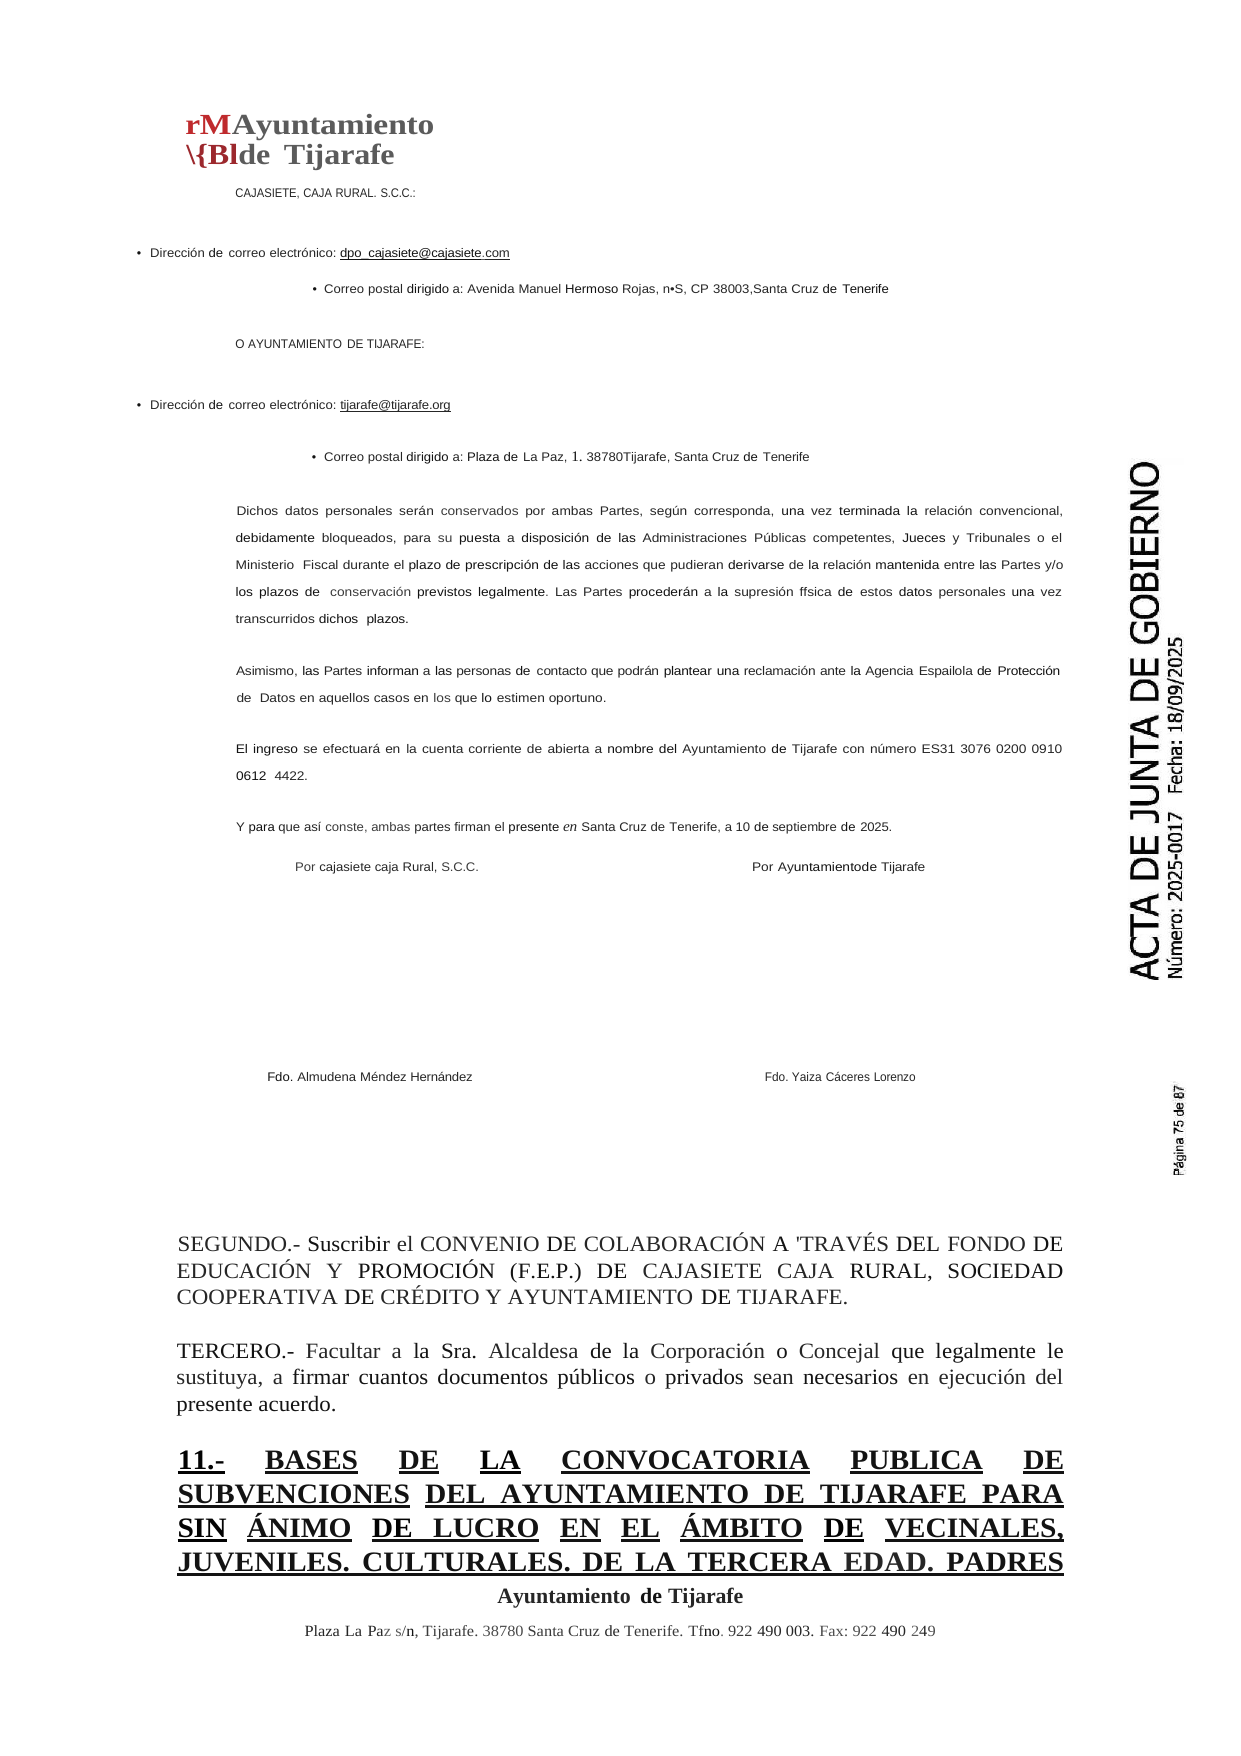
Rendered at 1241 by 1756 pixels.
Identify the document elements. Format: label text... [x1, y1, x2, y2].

text TERCERO.- Facultar a la Sra. Alcaldesa de la Corporación o Concejal que legalmente le sustituya, a firmar cuantos documentos públicos o privados sean necesarios en ejecución del presente acuerdo. [176, 1338, 1063, 1416]
text Y para que así conste, ambas partes firman el presente en Santa Cruz de Tenerife, a 10 de septiembre de 2025. [236, 817, 1127, 834]
text Fdo. Almudena Méndez Hernández Fdo. Yaiza Cáceres Lorenzo [267, 1070, 1218, 1175]
text Asimismo, las Partes informan a las personas de contacto que podrán plantear una reclamación ante la Agencia Espailola de Protección de Datos en aquellos casos en los que lo estimen oportuno. [236, 663, 1062, 705]
text O AYUNTAMIENTO DE TIJARAFE: [235, 337, 1218, 351]
list Correo postal dirigido a: Avenida Manuel Hermoso Rojas, n•S, CP 38003,Santa Cruz de Tenerife [312, 281, 1218, 296]
text CAJASIETE, CAJA RURAL. S.C.C.: [235, 185, 1218, 199]
text El ingreso se efectuará en la cuenta corriente de abierta a nombre del Ayuntamiento de Tijarafe con número ES31 3076 0200 0910 0612 4422. [236, 742, 1063, 783]
text Por cajasiete caja Rural, S.C.C. Por Ayuntamientode Tijarafe [295, 860, 1127, 874]
subtitle 11.- BASES DE LA CONVOCATORIA PUBLICA DE SUBVENCIONES DEL AYUNTAMIENTO DE TIJARAFE PARA SIN ÁNIMO DE LUCRO EN EL ÁMBITO DE VECINALES, JUVENILES. CULTURALES. DE LA TERCERA EDAD. PADRES [177, 1443, 1064, 1573]
text SEGUNDO.- Suscribir el CONVENIO DE COLABORACIÓN A 'TRAVÉS DEL FONDO DE EDUCACIÓN Y PROMOCIÓN (F.E.P.) DE CAJASIETE CAJA RURAL, SOCIEDAD COOPERATIVA DE CRÉDITO Y AYUNTAMIENTO DE TIJARAFE. [176, 1231, 1063, 1309]
text Dichos datos personales serán conservados por ambas Partes, según corresponda, una vez terminada la relación convencional, debidamente bloqueados, para su puesta a disposición de las Administraciones Públicas competentes, Jueces y Tribunales o el Ministerio Fiscal durante el plazo de prescripción de las acciones que pudieran derivarse de la relación mantenida entre las Partes y/o los plazos de conservación previstos legalmente. Las Partes procederán a la supresión ffsica de estos datos personales una vez transcurridos dichos plazos. [235, 504, 1063, 626]
list Correo postal dirigido a: Plaza de La Paz, 1. 38780Tijarafe, Santa Cruz de Tenerife [312, 448, 1218, 464]
list Dirección de correo electrónico: tijarafe@tijarafe.org [137, 398, 1218, 412]
list Dirección de correo electrónico: dpo_cajasiete@cajasiete.com [137, 246, 1218, 260]
